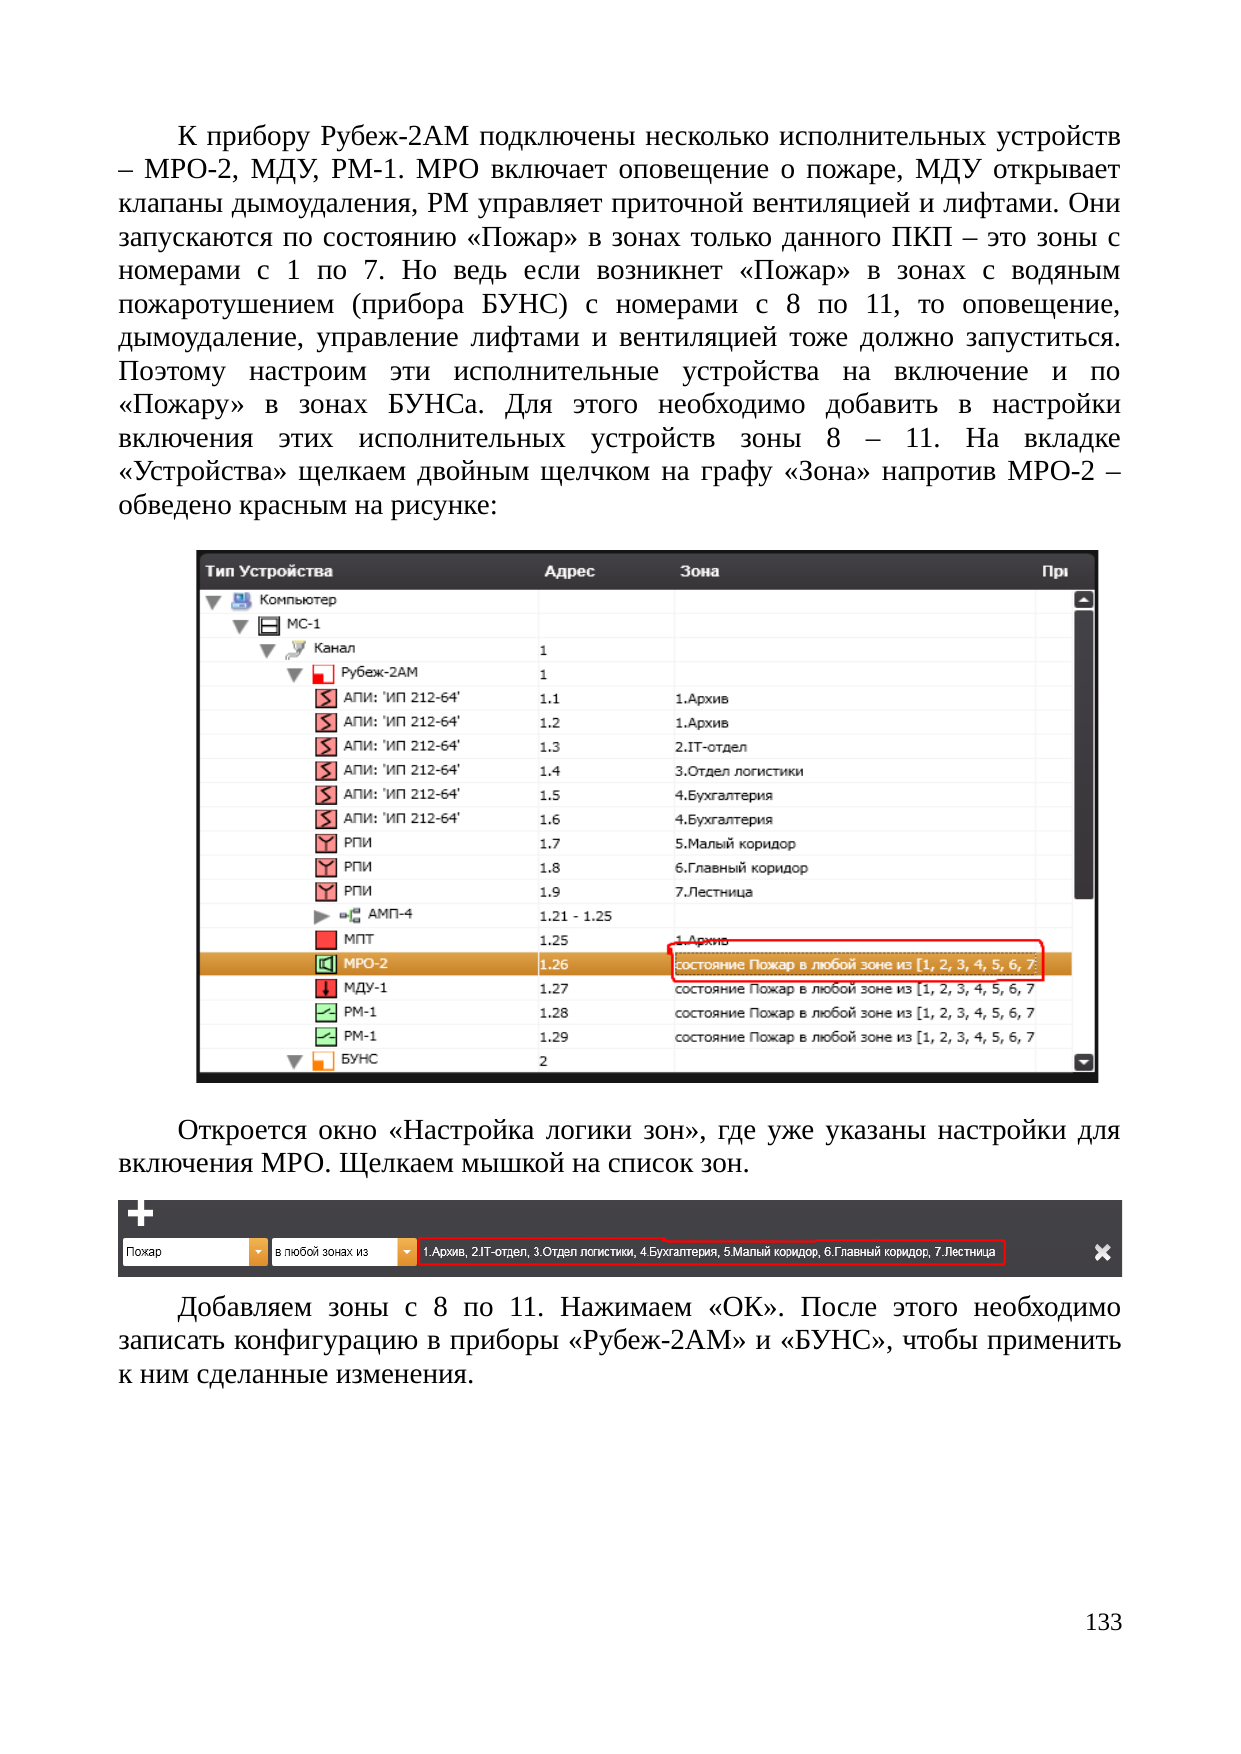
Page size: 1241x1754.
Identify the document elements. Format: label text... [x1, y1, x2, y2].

text [118, 1179, 1122, 1200]
text Добавляем зоны с 8 по 11. Нажимаем «ОК». После этого необходимо записать конфигурацию в приборы «Рубеж-2АМ» и «БУНС», чтобы применить к ним сделанные изменения. [118, 1277, 1122, 1389]
text К прибору Рубеж-2АМ подключены несколько исполнительных устройств – МРО-2, МДУ, РМ-1. МРО включает оповещение о пожаре, МДУ открывает клапаны дымоудаления, РМ управляет приточной вентиляцией и лифтами. Они запускаются по состоянию «Пожар» в зонах только данного ПКП – это зоны с номерами с 1 по 7. Но ведь если возникнет «Пожар» в зонах с водяным пожаротушением (прибора БУНС) с номерами с 8 по 11, то оповещение, дымоудаление, управление лифтами и вентиляцией тоже должно запуститься. Поэтому настроим эти исполнительные устройства на включение и по «Пожару» в зонах БУНСа. Для этого необходимо добавить в настройки включения этих исполнительных устройств зоны 8 – 11. На вкладке «Устройства» щелкаем двойным щелчком на графу «Зона» напротив МРО-2 – обведено красным на рисунке: [118, 118, 1122, 521]
picture [196, 550, 1099, 1083]
text Откроется окно «Настройка логики зон», где уже указаны настройки для включения МРО. Щелкаем мышкой на список зон. [118, 521, 1122, 1179]
picture [118, 1200, 1123, 1277]
